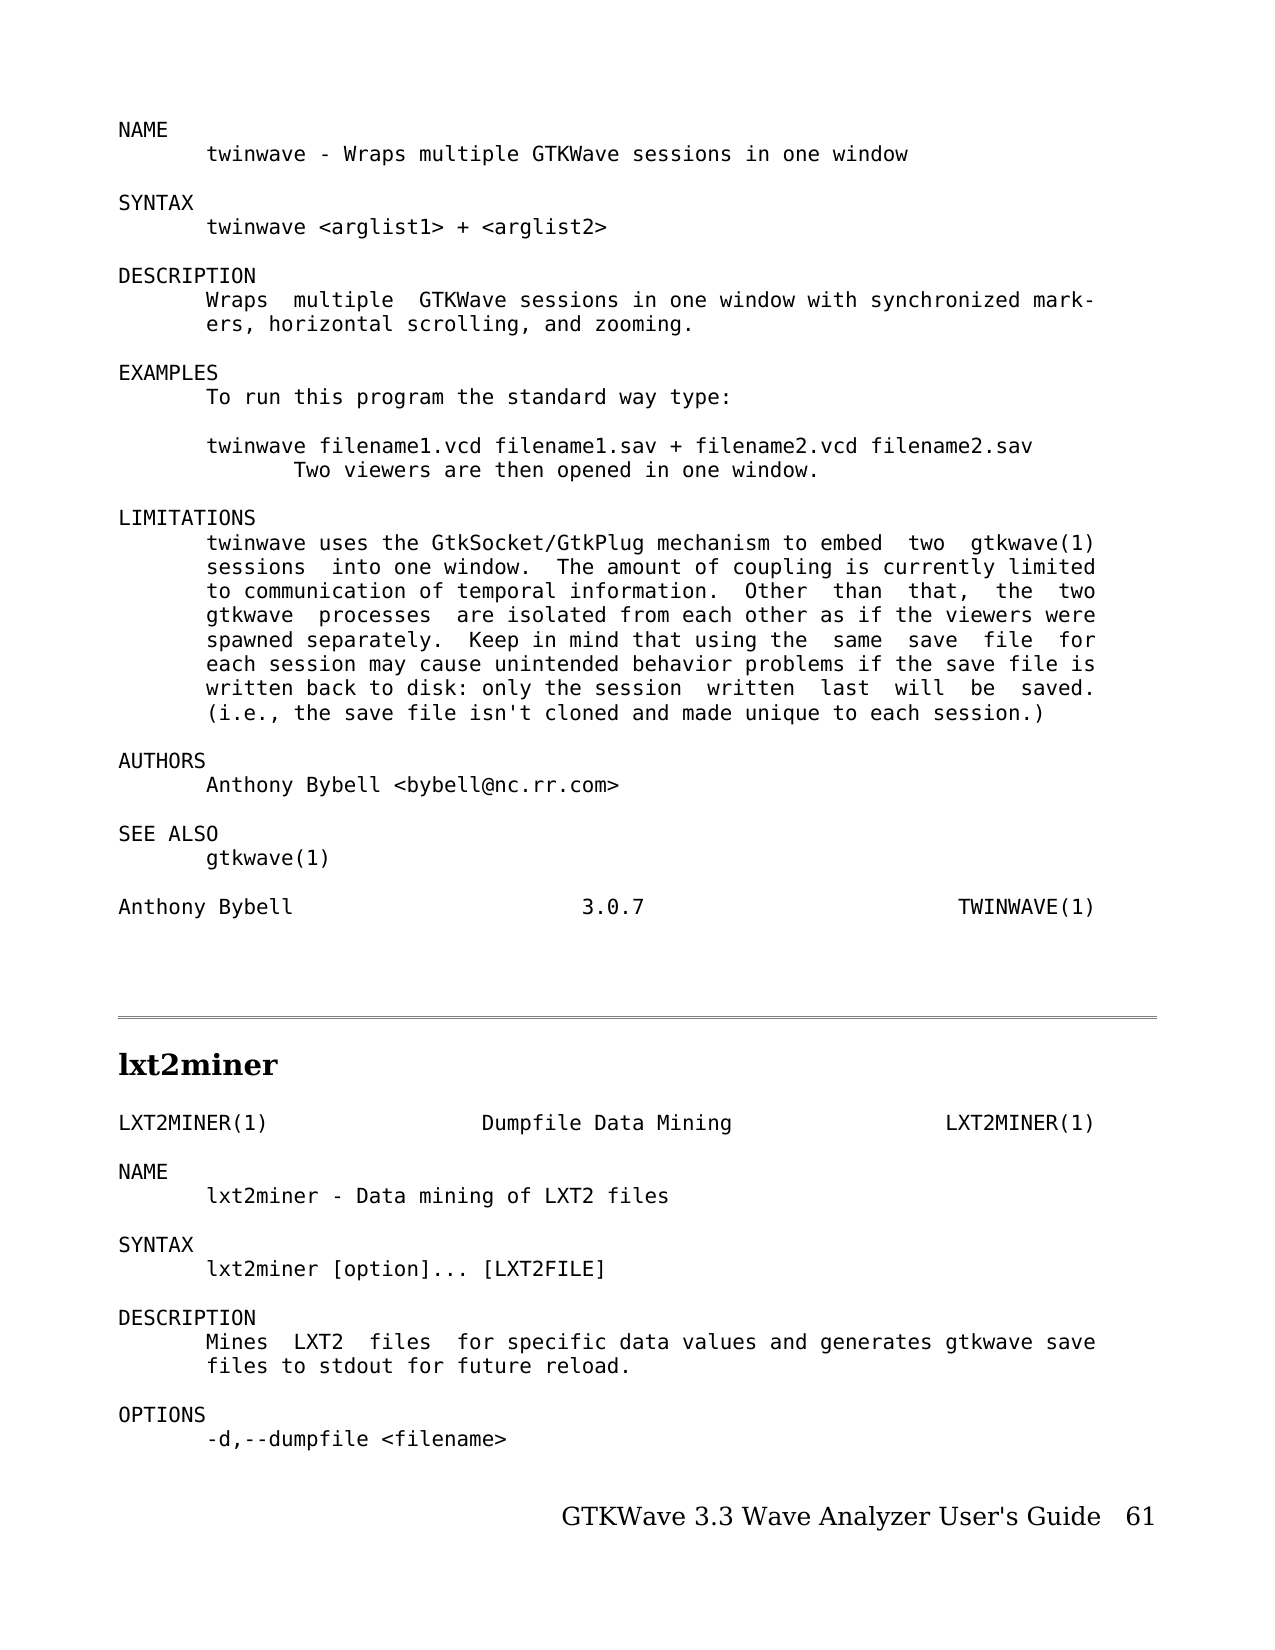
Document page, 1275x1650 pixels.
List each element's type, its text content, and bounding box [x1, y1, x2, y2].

text twinwave <arglist1> + <arglist2> [118, 215, 1157, 239]
text NAME [118, 1160, 1157, 1184]
text files to stdout for future reload. [118, 1354, 1157, 1378]
text Anthony Bybell <bybell@nc.rr.com> [118, 773, 1157, 798]
text OPTIONS [118, 1403, 1157, 1427]
text written back to disk: only the session written last will be saved. [118, 676, 1157, 701]
text AUTHORS [118, 749, 1157, 773]
text lxt2miner [option]... [LXT2FILE] [118, 1257, 1157, 1281]
text ers, horizontal scrolling, and zooming. [118, 312, 1157, 337]
text lxt2miner [118, 1048, 1157, 1082]
text LXT2MINER(1) Dumpfile Data Mining LXT2MINER(1) [118, 1111, 1157, 1136]
text To run this program the standard way type: [118, 385, 1157, 409]
text Anthony Bybell 3.0.7 TWINWAVE(1) [118, 895, 1157, 919]
text gtkwave processes are isolated from each other as if the viewers were [118, 603, 1157, 628]
text each session may cause unintended behavior problems if the save file is [118, 652, 1157, 676]
text (i.e., the save file isn't cloned and made unique to each session.) [118, 701, 1157, 725]
text lxt2miner - Data mining of LXT2 files [118, 1184, 1157, 1208]
text gtkwave(1) [118, 846, 1157, 871]
text NAME [118, 118, 1157, 142]
text SYNTAX [118, 191, 1157, 215]
text spawned separately. Keep in mind that using the same save file for [118, 628, 1157, 652]
text Mines LXT2 files for specific data values and generates gtkwave save [118, 1330, 1157, 1354]
text Two viewers are then opened in one window. [118, 458, 1157, 482]
text twinwave - Wraps multiple GTKWave sessions in one window [118, 142, 1157, 167]
text EXAMPLES [118, 361, 1157, 385]
text -d,--dumpfile <filename> [118, 1427, 1157, 1451]
text SYNTAX [118, 1233, 1157, 1257]
text twinwave uses the GtkSocket/GtkPlug mechanism to embed two gtkwave(1) [118, 531, 1157, 555]
text sessions into one window. The amount of coupling is currently limited [118, 555, 1157, 579]
text Wraps multiple GTKWave sessions in one window with synchronized mark- [118, 288, 1157, 312]
text SEE ALSO [118, 822, 1157, 846]
text DESCRIPTION [118, 264, 1157, 288]
text to communication of temporal information. Other than that, the two [118, 579, 1157, 603]
text twinwave filename1.vcd filename1.sav + filename2.vcd filename2.sav [118, 434, 1157, 458]
text DESCRIPTION [118, 1306, 1157, 1330]
text LIMITATIONS [118, 506, 1157, 531]
